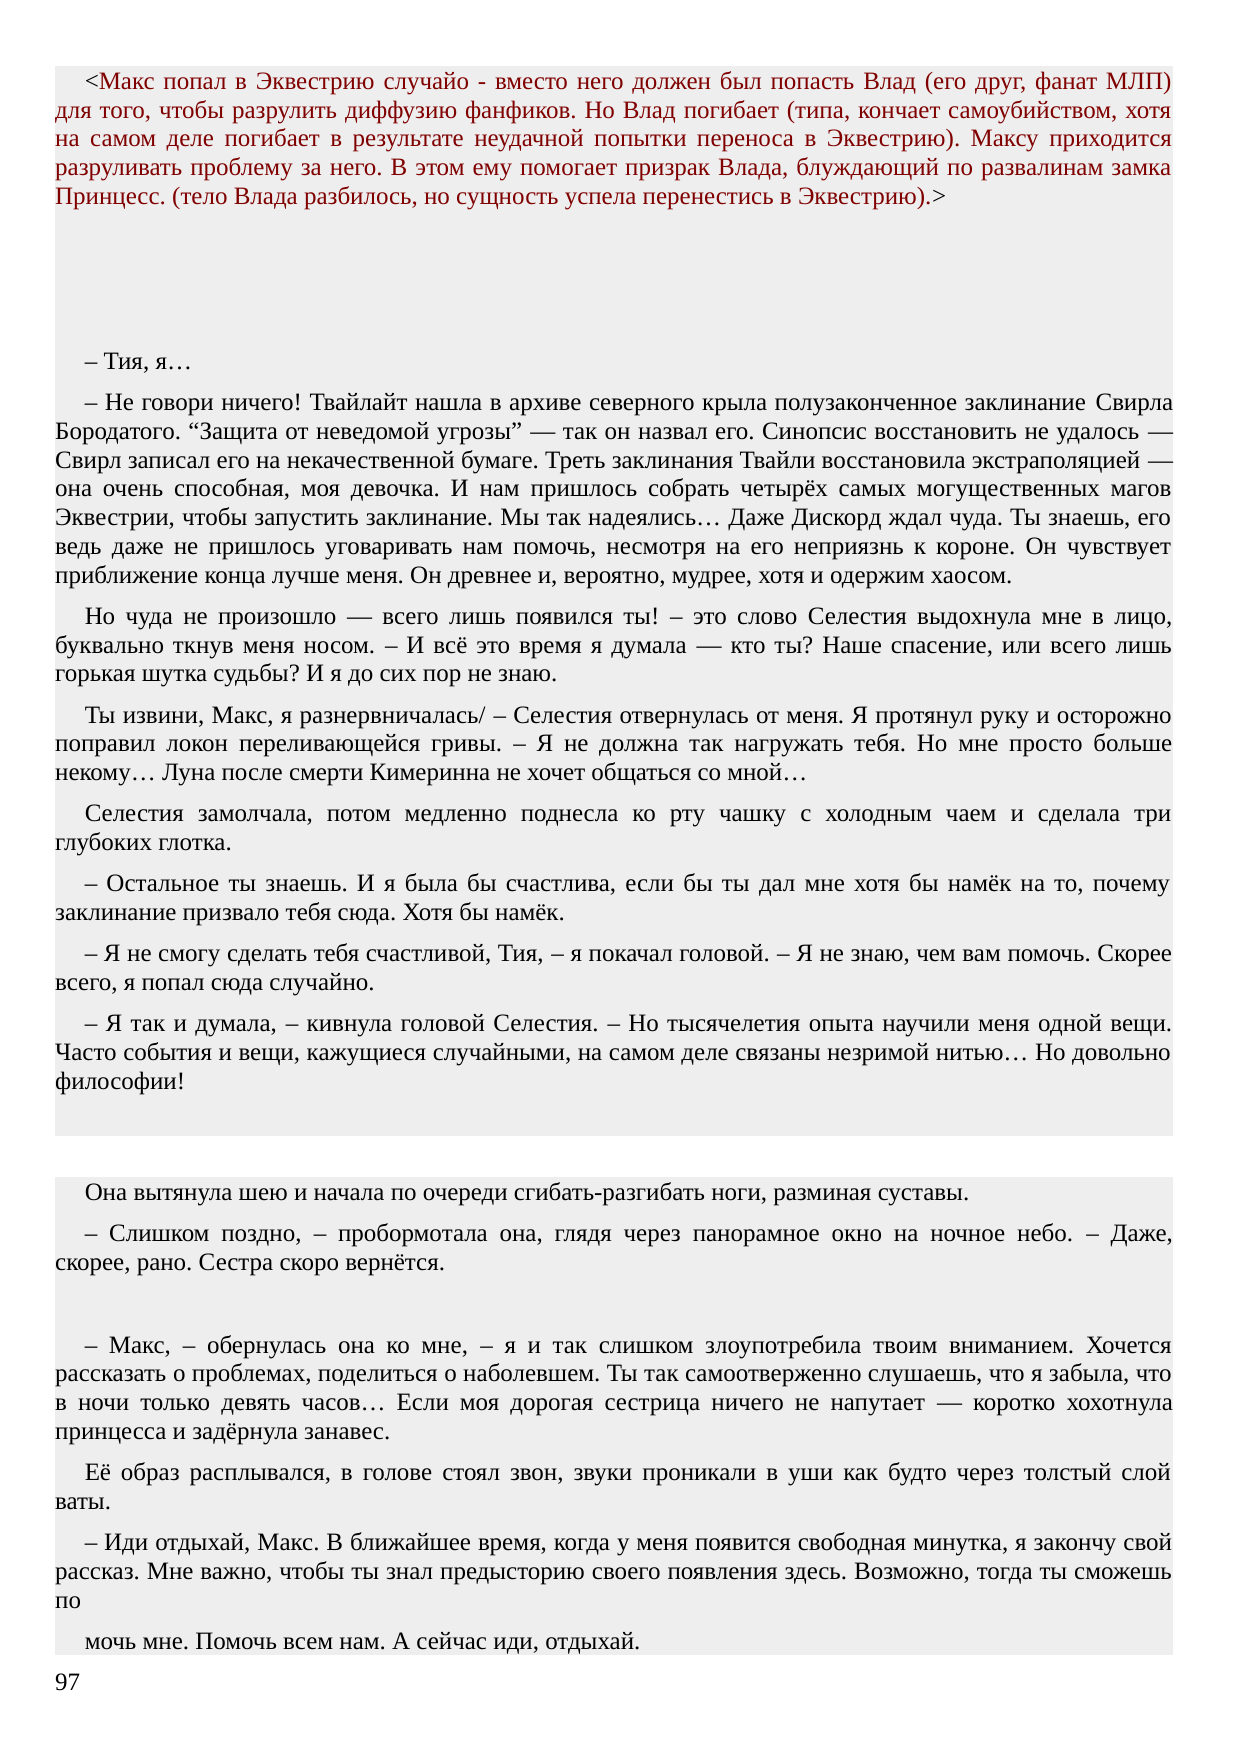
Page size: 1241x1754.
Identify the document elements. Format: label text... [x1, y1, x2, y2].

text Её образ расплывался, в голове стоял звон, звуки проникали в уши как будто через толстый слой ваты. [55, 1457, 1173, 1515]
text Она вытянула шею и начала по очереди сгибать-разгибать ноги, разминая суставы. [55, 1177, 1173, 1206]
text – Макс, – обернулась она ко мне, – я и так слишком злоупотребила твоим вниманием. Хочется рассказать о проблемах, поделиться о наболевшем. Ты так самоотверженно слушаешь, что я забыла, что в ночи только девять часов… Если моя дорогая сестрица ничего не напутает — коротко хохотнула принцесса и задёрнула занавес. [55, 1330, 1173, 1445]
text – Слишком поздно, – пробормотала она, глядя через панорамное окно на ночное небо. – Даже, скорее, рано. Сестра скоро вернётся. [55, 1218, 1173, 1276]
text Ты извини, Макс, я разнервничалась/ – Селестия отвернулась от меня. Я протянул руку и осторожно поправил локон переливающейся гривы. – Я не должна так нагружать тебя. Но мне просто больше некому… Луна после смерти Кимеринна не хочет общаться со мной… [55, 700, 1173, 786]
text – Я не смогу сделать тебя счастливой, Тия, – я покачал головой. – Я не знаю, чем вам помочь. Скорее всего, я попал сюда случайно. [55, 938, 1173, 996]
text – Иди отдыхай, Макс. В ближайшее время, когда у меня появится свободная минутка, я закончу свой рассказ. Мне важно, чтобы ты знал предысторию своего появления здесь. Возможно, тогда ты сможешь по [55, 1527, 1173, 1613]
text Но чуда не произошло — всего лишь появился ты! – это слово Селестия выдохнула мне в лицо, буквально ткнув меня носом. – И всё это время я думала — кто ты? Наше спасение, или всего лишь горькая шутка судьбы? И я до сих пор не знаю. [55, 601, 1173, 687]
text <Макс попал в Эквестрию случайо - вместо него должен был попасть Влад (его друг, фанат МЛП) для того, чтобы разрулить диффузию фанфиков. Но Влад погибает (типа, кончает самоубийством, хотя на самом деле погибает в результате неудачной попытки переноса в Эквестрию). Максу приходится разруливать проблему за него. В этом ему помогает призрак Влада, блуждающий по развалинам замка Принцесс. (тело Влада разбилось, но сущность успела перенестись в Эквестрию).> [55, 66, 1173, 210]
text – Остальное ты знаешь. И я была бы счастлива, если бы ты дал мне хотя бы намёк на то, почему заклинание призвало тебя сюда. Хотя бы намёк. [55, 868, 1173, 926]
text Селестия замолчала, потом медленно поднесла ко рту чашку с холодным чаем и сделала три глубоких глотка. [55, 798, 1173, 856]
text – Я так и думала, – кивнула головой Селестия. – Но тысячелетия опыта научили меня одной вещи. Часто события и вещи, кажущиеся случайными, на самом деле связаны незримой нитью… Но довольно философии! [55, 1008, 1173, 1095]
text мочь мне. Помочь всем нам. А сейчас иди, отдыхай. [55, 1626, 1173, 1655]
text – Тия, я… [55, 346, 1173, 375]
text – Не говори ничего! Твайлайт нашла в архиве северного крыла полузаконченное заклинание Cвирла Бородатого. “Защита от неведомой угрозы” — так он назвал его. Синопсис восстановить не удалось — Свирл записал его на некачественной бумаге. Треть заклинания Твайли восстановила экстраполяцией — она очень способная, моя девочка. И нам пришлось собрать четырёх самых могущественных магов Эквестрии, чтобы запустить заклинание. Мы так надеялись… Даже Дискорд ждал чуда. Ты знаешь, его ведь даже не пришлось уговаривать нам помочь, несмотря на его неприязнь к короне. Он чувствует приближение конца лучше меня. Он древнее и, вероятно, мудрее, хотя и одержим хаосом. [55, 387, 1173, 588]
